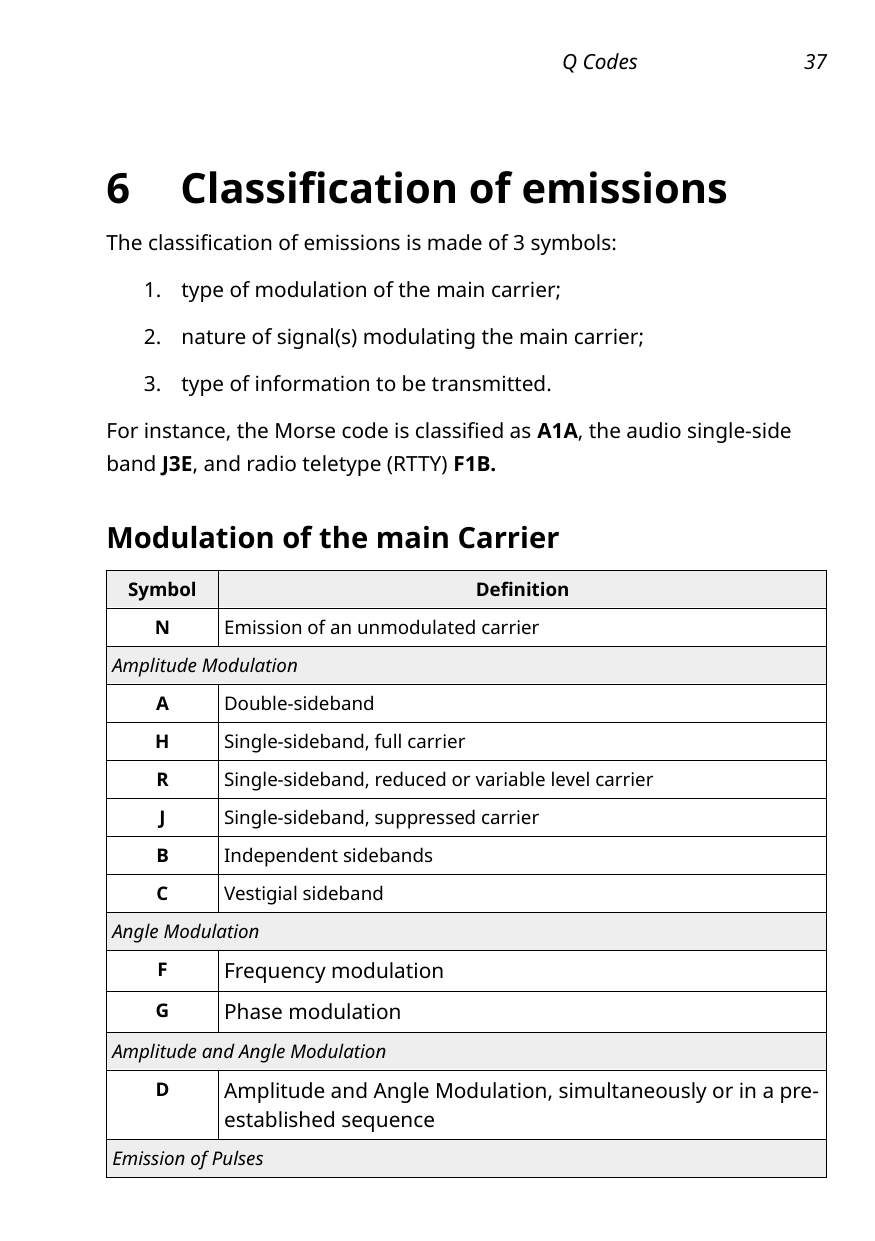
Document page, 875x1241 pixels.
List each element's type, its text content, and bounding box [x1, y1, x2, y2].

table_cell Amplitude Modulation [107, 647, 826, 683]
table_cell H [107, 723, 218, 759]
table_cell Phase modulation [219, 992, 826, 1032]
list type of information to be transmitted. [144, 369, 827, 398]
table_cell N [107, 609, 218, 646]
table_cell Vestigial sideband [219, 875, 826, 912]
table_cell Single-sideband, reduced or variable level carrier [219, 761, 826, 798]
table_cell Single-sideband, suppressed carrier [219, 799, 826, 836]
table_cell Amplitude and Angle Modulation [107, 1033, 826, 1069]
table_cell A [107, 685, 218, 722]
table_cell D [107, 1071, 218, 1139]
table_cell R [107, 761, 218, 798]
subtitle Classification of emissions [106, 159, 827, 215]
table_cell Amplitude and Angle Modulation, simultaneously or in a pre-established sequence [219, 1071, 826, 1139]
table_cell B [107, 837, 218, 874]
table_header Definition [219, 571, 826, 607]
table_cell Double-sideband [219, 685, 826, 722]
table_cell C [107, 875, 218, 912]
text The classification of emissions is made of 3 symbols: [106, 228, 827, 256]
table_cell Frequency modulation [219, 951, 826, 991]
text For instance, the Morse code is classified as A1A, the audio single-side band J3E, and radio teletype (RTTY) F1B. [106, 417, 827, 478]
table_cell F [107, 951, 218, 991]
table_cell G [107, 992, 218, 1032]
list type of modulation of the main carrier; [144, 275, 827, 303]
table_cell J [107, 799, 218, 836]
table_cell Angle Modulation [107, 913, 826, 950]
table_cell Emission of Pulses [107, 1140, 826, 1177]
table_cell Emission of an unmodulated carrier [219, 609, 826, 646]
table_cell Independent sidebands [219, 837, 826, 874]
table_cell Single-sideband, full carrier [219, 723, 826, 759]
subtitle Modulation of the main Carrier [106, 517, 827, 557]
table_header Symbol [107, 571, 218, 607]
list nature of signal(s) modulating the main carrier; [144, 322, 827, 351]
